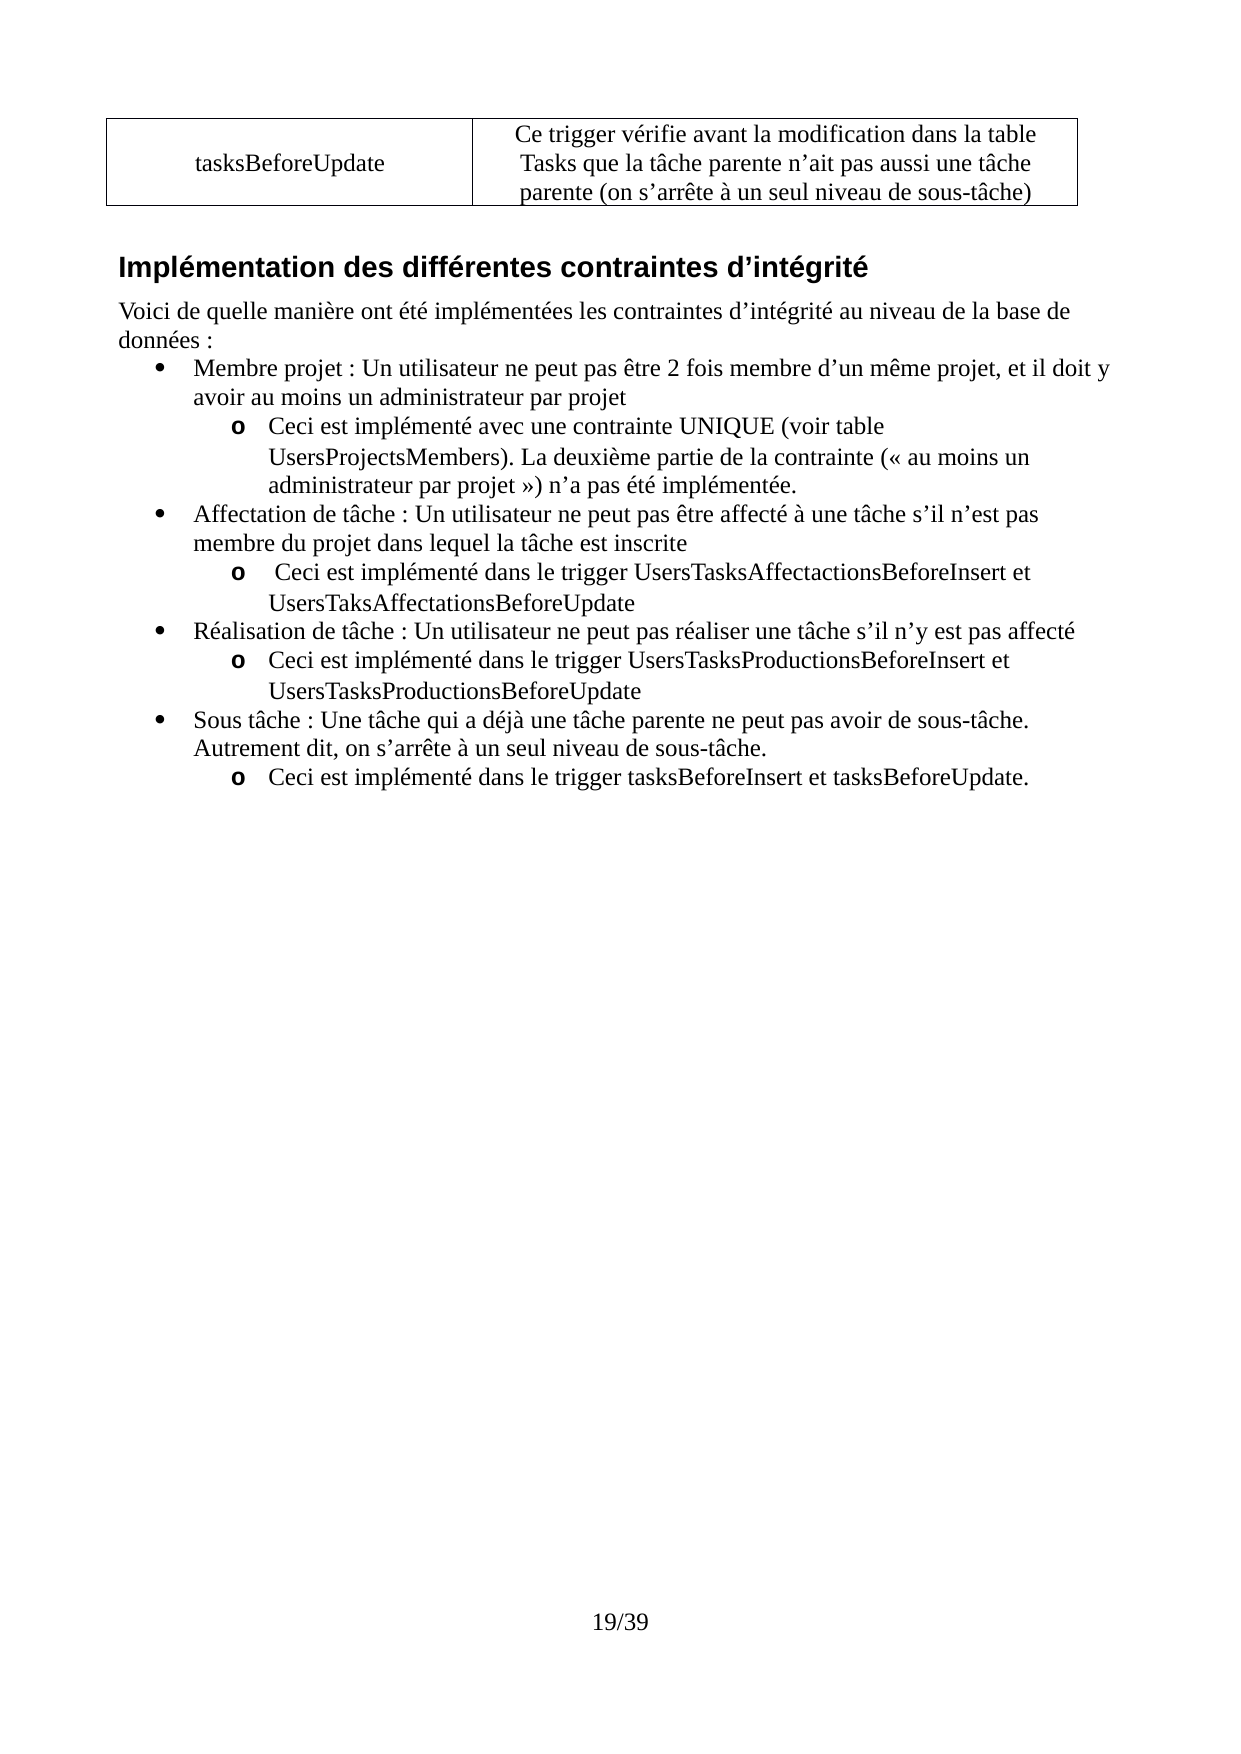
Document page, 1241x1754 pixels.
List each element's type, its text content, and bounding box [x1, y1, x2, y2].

list Ceci est implémenté dans le trigger UsersTasksProductionsBeforeInsert et UsersTasksProductionsBeforeUpdate [231, 645, 1122, 705]
text Voici de quelle manière ont été implémentées les contraintes d’intégrité au niveau de la base de données : [118, 296, 1122, 353]
list Ceci est implémenté dans le trigger tasksBeforeInsert et tasksBeforeUpdate. [231, 762, 1122, 793]
table_cell Ce trigger vérifie avant la modification dans la table Tasks que la tâche parente n’ait pas aussi une tâche parente (on s’arrête à un seul niveau de sous-tâche) [473, 119, 1077, 205]
list Ceci est implémenté dans le trigger UsersTasksAffectactionsBeforeInsert et UsersTaksAffectationsBeforeUpdate [231, 557, 1122, 616]
list Affectation de tâche : Un utilisateur ne peut pas être affecté à une tâche s’il n’est pas membre du projet dans lequel la tâche est inscrite [156, 499, 1122, 557]
table_cell tasksBeforeUpdate [107, 119, 472, 205]
list Ceci est implémenté avec une contrainte UNIQUE (voir table UsersProjectsMembers). La deuxième partie de la contrainte (« au moins un administrateur par projet ») n’a pas été implémentée. [231, 411, 1122, 499]
list Membre projet : Un utilisateur ne peut pas être 2 fois membre d’un même projet, et il doit y avoir au moins un administrateur par projet [156, 353, 1122, 411]
list Réalisation de tâche : Un utilisateur ne peut pas réaliser une tâche s’il n’y est pas affecté [156, 616, 1122, 645]
subtitle Implémentation des différentes contraintes d’intégrité [118, 250, 1122, 283]
list Sous tâche : Une tâche qui a déjà une tâche parente ne peut pas avoir de sous-tâche. Autrement dit, on s’arrête à un seul niveau de sous-tâche. [156, 705, 1122, 762]
